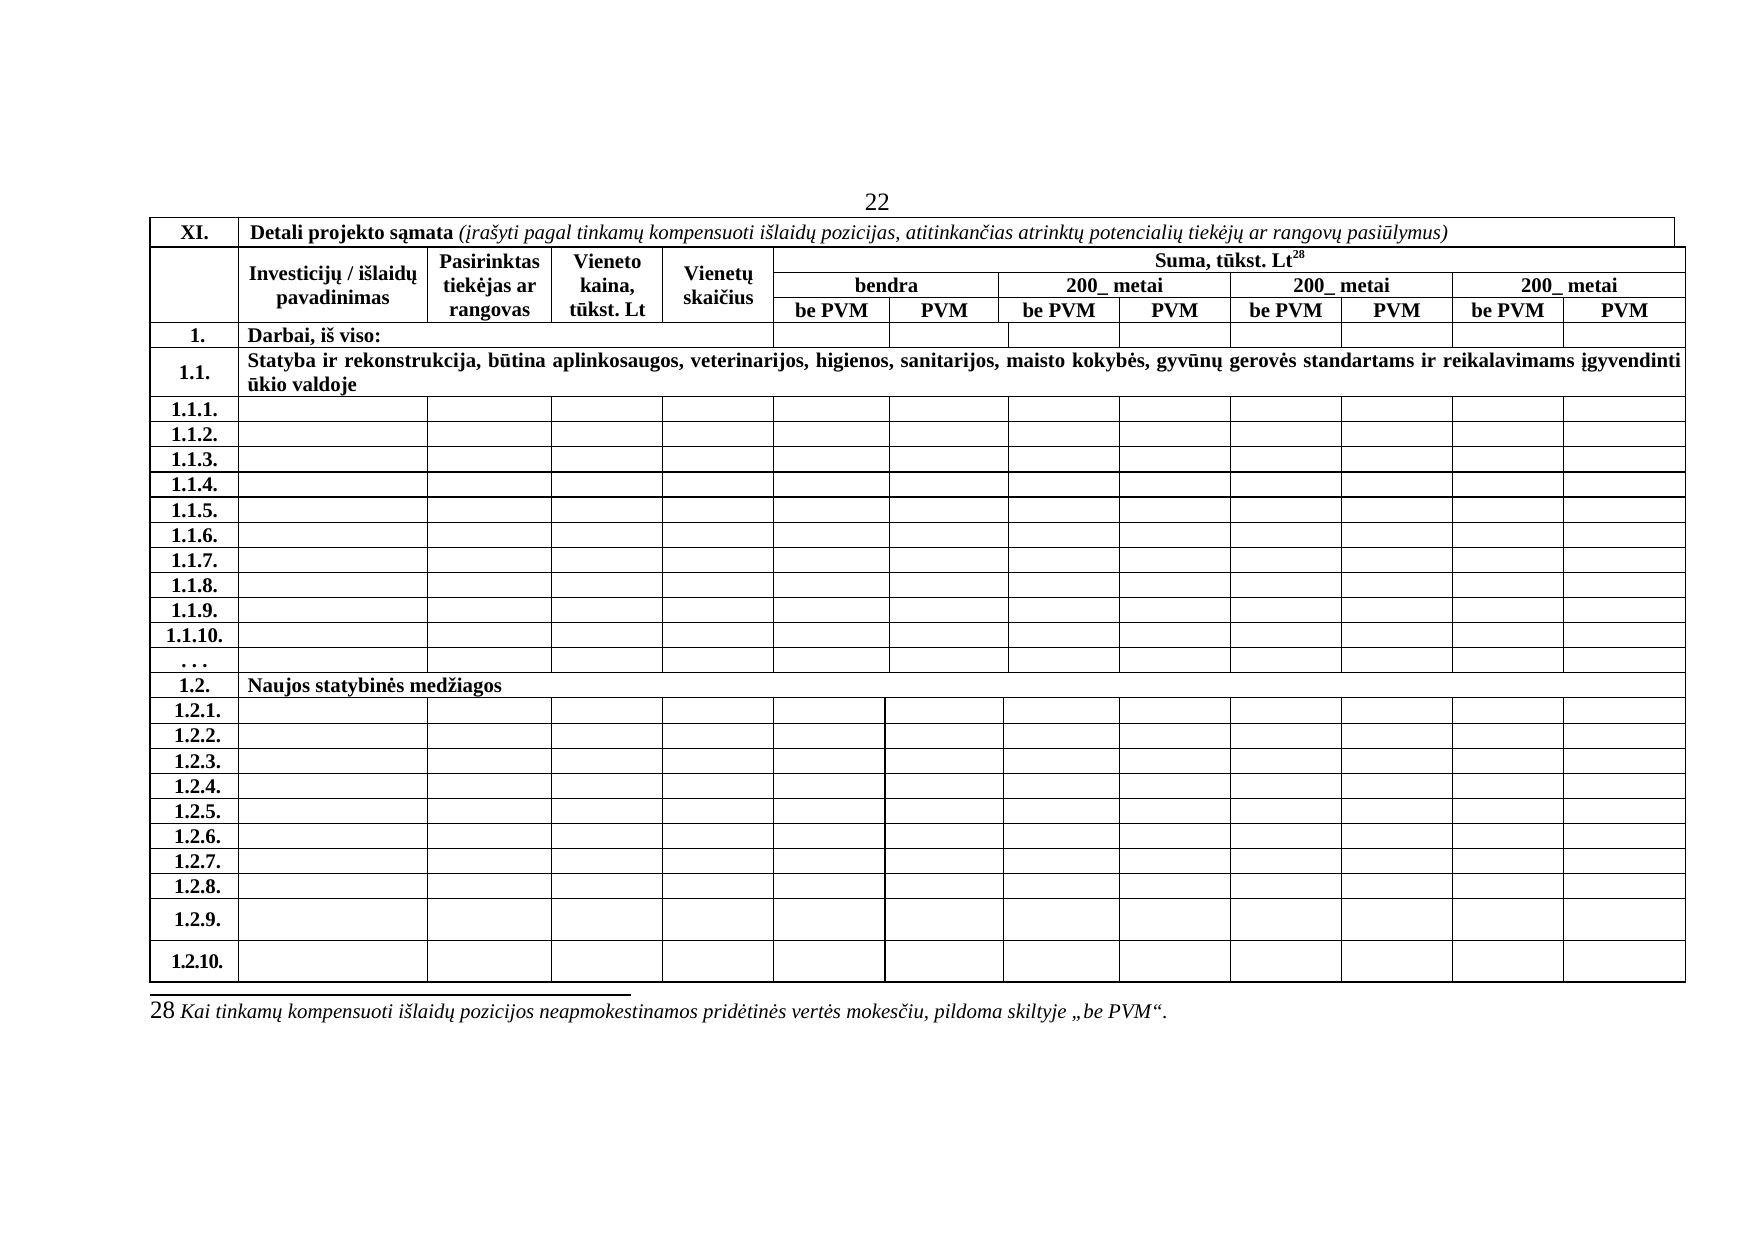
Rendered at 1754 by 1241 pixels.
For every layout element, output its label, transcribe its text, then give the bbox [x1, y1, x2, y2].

table_cell [1231, 473, 1341, 496]
table_cell [774, 698, 884, 722]
table_cell [552, 698, 662, 722]
table_cell [663, 397, 773, 421]
table_cell [663, 698, 773, 722]
table_cell [1120, 749, 1230, 773]
table_cell [1120, 498, 1230, 522]
table_cell [1004, 899, 1119, 940]
table_cell [428, 473, 551, 496]
table_cell [1453, 447, 1563, 471]
table_cell [428, 623, 551, 647]
table_cell [663, 899, 773, 940]
table_cell [1342, 548, 1452, 572]
table_cell [1009, 473, 1119, 496]
table_cell bendra [774, 273, 998, 297]
table_cell [886, 799, 1003, 823]
table_cell 1.1.9. [151, 598, 238, 622]
table_cell [1231, 799, 1341, 823]
table_cell [239, 824, 427, 848]
table_cell [774, 473, 889, 496]
table_cell [1564, 523, 1685, 547]
table_cell be PVM [999, 298, 1119, 322]
table_cell [1009, 422, 1119, 446]
table_cell Statyba ir rekonstrukcija, būtina aplinkosaugos, veterinarijos, higienos, sanitarijos, maisto kokybės, gyvūnų gerovės standartams ir reikalavimams įgyvendinti ūkio valdoje [239, 348, 1685, 396]
table_cell [428, 774, 551, 798]
table_cell [428, 648, 551, 672]
table_cell [1120, 598, 1230, 622]
table_cell 1.2.3. [151, 749, 238, 773]
table_cell [552, 397, 662, 421]
table_cell [1120, 774, 1230, 798]
table_cell [1009, 623, 1119, 647]
table_cell [1231, 397, 1341, 421]
table_cell [428, 799, 551, 823]
table_cell Naujos statybinės medžiagos [239, 673, 1685, 697]
table_cell [151, 248, 238, 322]
table_cell [552, 874, 662, 898]
table_cell [1009, 397, 1119, 421]
table_cell [890, 473, 1008, 496]
table_cell [890, 323, 1008, 347]
table_cell [1009, 523, 1119, 547]
table_cell [552, 899, 662, 940]
table_cell [774, 941, 884, 981]
table_cell [1231, 447, 1341, 471]
table_cell [239, 899, 427, 940]
table_cell [1453, 523, 1563, 547]
table_cell [552, 799, 662, 823]
table_cell [239, 473, 427, 496]
table_cell [1342, 849, 1452, 873]
table_cell [552, 473, 662, 496]
table_cell [1453, 749, 1563, 773]
table_cell [663, 422, 773, 446]
table_cell [1453, 774, 1563, 798]
table_cell [1453, 598, 1563, 622]
table_cell [552, 523, 662, 547]
table_cell [890, 623, 1008, 647]
table_cell [552, 648, 662, 672]
table_cell [663, 598, 773, 622]
table_cell [1453, 874, 1563, 898]
table_cell [1120, 548, 1230, 572]
table_cell PVM [1120, 298, 1230, 322]
table_cell [1231, 548, 1341, 572]
table_cell [1453, 899, 1563, 940]
table_cell 1. [151, 323, 238, 347]
table_cell [886, 941, 1003, 981]
table_cell [1231, 422, 1341, 446]
table_cell Vieneto kaina, tūkst. Lt [552, 248, 662, 322]
table_cell [774, 498, 889, 522]
table_cell 1.2.10. [151, 941, 238, 981]
table_cell [552, 598, 662, 622]
table_cell [552, 724, 662, 747]
table_cell [774, 598, 889, 622]
table_cell [1342, 698, 1452, 722]
table_cell [1120, 824, 1230, 848]
table_cell PVM [1564, 298, 1685, 322]
table_cell [428, 422, 551, 446]
table_cell [663, 849, 773, 873]
table_cell [1231, 749, 1341, 773]
table_cell [1564, 724, 1685, 747]
table_cell [890, 397, 1008, 421]
table_cell [663, 623, 773, 647]
table_cell 200_ metai [1453, 273, 1685, 297]
table_cell [1453, 648, 1563, 672]
table_cell [239, 548, 427, 572]
table_cell 1.1.1. [151, 397, 238, 421]
table_cell [774, 573, 889, 597]
table_cell [890, 648, 1008, 672]
table_cell [1004, 874, 1119, 898]
table_cell [1342, 774, 1452, 798]
table_cell [1231, 623, 1341, 647]
table_cell [239, 774, 427, 798]
table_cell . . . [151, 648, 238, 672]
table_cell [663, 824, 773, 848]
table_cell [428, 523, 551, 547]
table_cell [886, 774, 1003, 798]
table_cell 1.1.5. [151, 498, 238, 522]
table_cell [774, 824, 884, 848]
table_cell [663, 874, 773, 898]
table_cell [239, 941, 427, 981]
table_cell [552, 447, 662, 471]
table_cell 1.2.1. [151, 698, 238, 722]
table_cell [1564, 849, 1685, 873]
table_cell [1564, 941, 1685, 981]
table_cell [1231, 498, 1341, 522]
table_cell [1453, 397, 1563, 421]
table_cell [890, 447, 1008, 471]
table_cell [663, 749, 773, 773]
table_cell [428, 824, 551, 848]
table_cell [1004, 824, 1119, 848]
table_cell [1120, 447, 1230, 471]
table_cell [774, 774, 884, 798]
table_cell [239, 799, 427, 823]
table_cell [239, 573, 427, 597]
table_cell [1564, 774, 1685, 798]
table_cell [428, 874, 551, 898]
table_cell [1453, 623, 1563, 647]
table_cell [239, 422, 427, 446]
table_cell [1004, 698, 1119, 722]
table_cell [1120, 849, 1230, 873]
table_cell [428, 724, 551, 747]
table_cell [1342, 724, 1452, 747]
table_cell 1.2. [151, 673, 238, 697]
table_cell [1231, 899, 1341, 940]
table_cell [1342, 749, 1452, 773]
table_cell [1342, 523, 1452, 547]
table_cell [1564, 548, 1685, 572]
table_cell Investicijų / išlaidų pavadinimas [239, 248, 427, 322]
table_cell [1342, 498, 1452, 522]
table_cell 1.1.7. [151, 548, 238, 572]
table_cell [663, 548, 773, 572]
table_cell [428, 849, 551, 873]
table_cell [1453, 323, 1563, 347]
table_cell [774, 523, 889, 547]
table_cell [239, 447, 427, 471]
table_cell [1120, 473, 1230, 496]
table_cell [1120, 573, 1230, 597]
table_cell 200_ metai [1231, 273, 1452, 297]
table_cell [1009, 498, 1119, 522]
table_cell [1231, 523, 1341, 547]
table_cell [239, 724, 427, 747]
table_cell [774, 422, 889, 446]
table_cell [1453, 548, 1563, 572]
table_cell [1564, 598, 1685, 622]
table_cell [1564, 447, 1685, 471]
table_cell [1453, 422, 1563, 446]
table_cell [239, 498, 427, 522]
table_cell [1564, 473, 1685, 496]
table_cell 1.1.3. [151, 447, 238, 471]
table_header Detali projekto sąmata (įrašyti pagal tinkamų kompensuoti išlaidų pozicijas, atitinkančias atrinktų potencialių tiekėjų ar rangovų pasiūlymus) [239, 218, 1674, 246]
table_cell [663, 941, 773, 981]
table_cell [552, 623, 662, 647]
table_cell [1564, 824, 1685, 848]
table_cell [1453, 724, 1563, 747]
table_cell [774, 724, 884, 747]
table_cell 1.1.8. [151, 573, 238, 597]
table_cell [1004, 724, 1119, 747]
table_cell [1231, 874, 1341, 898]
table_cell [1453, 698, 1563, 722]
table_cell [886, 874, 1003, 898]
table_cell [239, 749, 427, 773]
table_cell [1120, 799, 1230, 823]
table_cell [1009, 447, 1119, 471]
table_cell 1.2.7. [151, 849, 238, 873]
table_cell [239, 698, 427, 722]
table_cell [1342, 623, 1452, 647]
table_cell [239, 523, 427, 547]
table_cell [239, 648, 427, 672]
table_cell [1009, 573, 1119, 597]
table_cell [1004, 799, 1119, 823]
table_cell [1120, 397, 1230, 421]
table_cell [1453, 824, 1563, 848]
table_cell [663, 724, 773, 747]
table_cell [428, 498, 551, 522]
table_cell [428, 573, 551, 597]
table_cell [1342, 799, 1452, 823]
table_cell [552, 824, 662, 848]
table_cell [1231, 698, 1341, 722]
table_cell [552, 548, 662, 572]
table_cell [428, 548, 551, 572]
table_cell [1120, 648, 1230, 672]
table_cell [774, 799, 884, 823]
table_cell Darbai, iš viso: [239, 323, 773, 347]
table_cell [1453, 849, 1563, 873]
table_cell [239, 874, 427, 898]
table_cell [428, 698, 551, 722]
table_cell [1231, 849, 1341, 873]
table_cell be PVM [1453, 298, 1563, 322]
table_cell [1453, 941, 1563, 981]
table_cell [552, 422, 662, 446]
table_cell [1342, 397, 1452, 421]
table_cell [1564, 698, 1685, 722]
table_cell [774, 849, 884, 873]
table_cell [552, 774, 662, 798]
table_cell [774, 874, 884, 898]
table_cell [1009, 598, 1119, 622]
table_cell [886, 824, 1003, 848]
table_cell [1342, 824, 1452, 848]
table_cell PVM [1342, 298, 1452, 322]
table_cell PVM [890, 298, 998, 322]
table_cell be PVM [1231, 298, 1341, 322]
table_cell [1009, 648, 1119, 672]
table_cell [552, 749, 662, 773]
table_cell [890, 573, 1008, 597]
table_cell [1342, 447, 1452, 471]
table_cell [239, 598, 427, 622]
table_cell [774, 397, 889, 421]
table_cell [886, 724, 1003, 747]
table_cell [886, 698, 1003, 722]
table_cell [886, 749, 1003, 773]
table_cell [663, 799, 773, 823]
table_cell [1120, 323, 1230, 347]
table_cell [428, 899, 551, 940]
table_cell [1120, 422, 1230, 446]
table_cell [1453, 799, 1563, 823]
table_cell [1120, 941, 1230, 981]
table_cell [1453, 573, 1563, 597]
table_cell [1004, 749, 1119, 773]
table_cell 1.1.2. [151, 422, 238, 446]
table_cell [1120, 623, 1230, 647]
table_cell [663, 523, 773, 547]
table_cell [663, 648, 773, 672]
table_cell [1004, 849, 1119, 873]
table_cell 1.1.6. [151, 523, 238, 547]
table_cell [552, 941, 662, 981]
table_cell [1342, 941, 1452, 981]
table_cell 1.2.8. [151, 874, 238, 898]
table_cell [890, 548, 1008, 572]
table_cell [663, 447, 773, 471]
table_cell 1.1. [151, 348, 238, 396]
table_cell [1564, 323, 1685, 347]
table_cell [1231, 724, 1341, 747]
table_cell [1009, 323, 1119, 347]
table_cell [890, 598, 1008, 622]
table_cell [663, 573, 773, 597]
table_cell [1564, 874, 1685, 898]
table_cell [428, 397, 551, 421]
table_cell [1453, 498, 1563, 522]
table_cell [428, 941, 551, 981]
table_cell 1.2.5. [151, 799, 238, 823]
table_cell [663, 473, 773, 496]
table_cell [1231, 648, 1341, 672]
table_cell [552, 573, 662, 597]
table_cell [1342, 899, 1452, 940]
table_cell [1004, 941, 1119, 981]
table_cell 1.2.6. [151, 824, 238, 848]
table_cell [1120, 698, 1230, 722]
table_cell Pasirinktas tiekėjas ar rangovas [428, 248, 551, 322]
table_cell [1231, 573, 1341, 597]
table_cell [1342, 422, 1452, 446]
table_cell [1564, 648, 1685, 672]
table_cell [1120, 724, 1230, 747]
table_cell [774, 899, 884, 940]
table_cell [1342, 598, 1452, 622]
table_cell 1.2.9. [151, 899, 238, 940]
table_cell 1.2.2. [151, 724, 238, 747]
table_cell [1120, 874, 1230, 898]
table_cell [774, 548, 889, 572]
table_cell [1231, 598, 1341, 622]
table_cell [552, 498, 662, 522]
table_cell [1564, 573, 1685, 597]
table_cell [1564, 422, 1685, 446]
table_cell [774, 323, 889, 347]
table_cell [663, 774, 773, 798]
table_cell [428, 598, 551, 622]
table_cell [774, 623, 889, 647]
table_cell [428, 749, 551, 773]
table_cell [1004, 774, 1119, 798]
table_header [1675, 217, 1686, 246]
table_cell [1342, 648, 1452, 672]
table_cell [1120, 899, 1230, 940]
table_cell [1342, 874, 1452, 898]
table_cell [1564, 498, 1685, 522]
table_cell [239, 623, 427, 647]
table_cell [1009, 548, 1119, 572]
table_cell [1564, 749, 1685, 773]
table_cell Suma, tūkst. Lt [774, 248, 1685, 272]
table_cell [774, 749, 884, 773]
table_cell [1120, 523, 1230, 547]
table_cell [1342, 473, 1452, 496]
table_cell 1.1.4. [151, 473, 238, 496]
table_cell [1564, 397, 1685, 421]
table_cell [886, 899, 1003, 940]
table_cell [1231, 774, 1341, 798]
table_cell [890, 498, 1008, 522]
table_cell [890, 422, 1008, 446]
table_cell [1342, 573, 1452, 597]
table_cell [552, 849, 662, 873]
table_cell [774, 447, 889, 471]
table_cell [1453, 473, 1563, 496]
table_cell [1564, 623, 1685, 647]
table_header XI. [151, 218, 238, 246]
table_cell Vienetų skaičius [663, 248, 773, 322]
table_cell [239, 849, 427, 873]
table_cell [1231, 323, 1341, 347]
table_cell [663, 498, 773, 522]
table_cell [1564, 899, 1685, 940]
table_cell [774, 648, 889, 672]
table_cell [239, 397, 427, 421]
table_cell 1.2.4. [151, 774, 238, 798]
table_cell [1231, 941, 1341, 981]
table_cell [1342, 323, 1452, 347]
table_cell [428, 447, 551, 471]
table_cell [890, 523, 1008, 547]
table_cell [1564, 799, 1685, 823]
table_cell [1231, 824, 1341, 848]
table_cell 200_ metai [999, 273, 1230, 297]
table_cell 1.1.10. [151, 623, 238, 647]
table_cell [886, 849, 1003, 873]
table_cell be PVM [774, 298, 889, 322]
